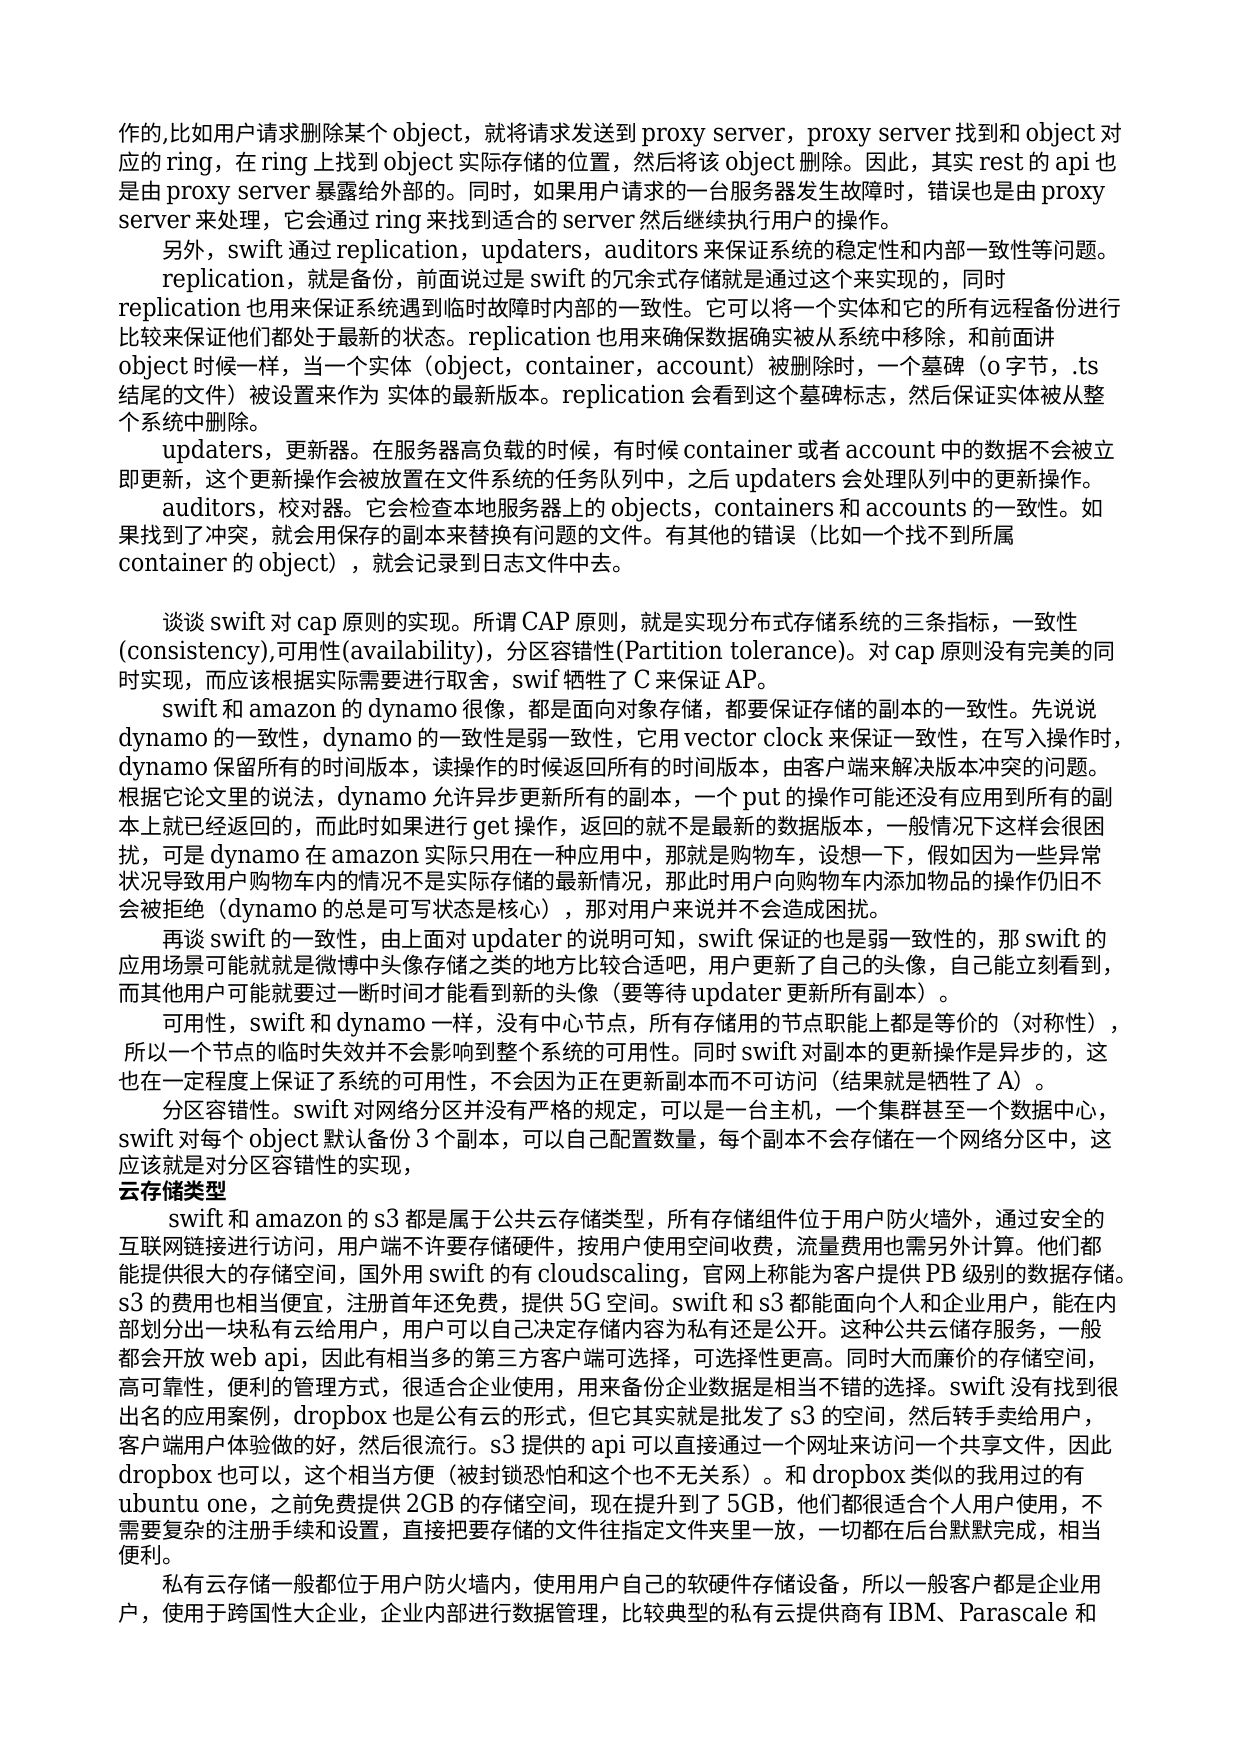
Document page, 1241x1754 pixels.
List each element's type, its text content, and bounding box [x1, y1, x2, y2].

text 另外，swift通过replication，updaters，auditors来保证系统的稳定性和内部一致性等问题。 [118, 235, 1122, 264]
text updaters，更新器。在服务器高负载的时候，有时候container或者account中的数据不会被立即更新，这个更新操作会被放置在文件系统的任务队列中，之后updaters会处理队列中的更新操作。 [118, 435, 1122, 494]
text swift和amazon的s3都是属于公共云存储类型，所有存储组件位于用户防火墙外，通过安全的互联网链接进行访问，用户端不许要存储硬件，按用户使用空间收费，流量费用也需另外计算。他们都能提供很大的存储空间，国外用swift的有cloudscaling，官网上称能为客户提供PB级别的数据存储。s3的费用也相当便宜，注册首年还免费，提供5G空间。swift和s3都能面向个人和企业用户，能在内部划分出一块私有云给用户，用户可以自己决定存储内容为私有还是公开。这种公共云储存服务，一般都会开放web api，因此有相当多的第三方客户端可选择，可选择性更高。同时大而廉价的存储空间，高可靠性，便利的管理方式，很适合企业使用，用来备份企业数据是相当不错的选择。swift没有找到很出名的应用案例，dropbox也是公有云的形式，但它其实就是批发了s3的空间，然后转手卖给用户，客户端用户体验做的好，然后很流行。s3提供的api可以直接通过一个网址来访问一个共享文件，因此dropbox也可以，这个相当方便（被封锁恐怕和这个也不无关系）。和dropbox类似的我用过的有ubuntu one，之前免费提供2GB的存储空间，现在提升到了5GB，他们都很适合个人用户使用，不需要复杂的注册手续和设置，直接把要存储的文件往指定文件夹里一放，一切都在后台默默完成，相当便利。 [118, 1204, 1122, 1569]
text replication，就是备份，前面说过是swift的冗余式存储就是通过这个来实现的，同时replication也用来保证系统遇到临时故障时内部的一致性。它可以将一个实体和它的所有远程备份进行比较来保证他们都处于最新的状态。replication也用来确保数据确实被从系统中移除，和前面讲object时候一样，当一个实体（object，container，account）被删除时，一个墓碑（o字节，.ts结尾的文件）被设置来作为 实体的最新版本。replication会看到这个墓碑标志，然后保证实体被从整个系统中删除。 [118, 264, 1122, 435]
text 谈谈swift对cap原则的实现。所谓CAP原则，就是实现分布式存储系统的三条指标，一致性(consistency),可用性(availability)，分区容错性(Partition tolerance)。对cap原则没有完美的同时实现，而应该根据实际需要进行取舍，swif牺牲了C来保证AP。 [118, 607, 1122, 694]
text auditors，校对器。它会检查本地服务器上的objects，containers和accounts的一致性。如果找到了冲突，就会用保存的副本来替换有问题的文件。有其他的错误（比如一个找不到所属container的object），就会记录到日志文件中去。 [118, 494, 1122, 577]
text 再谈swift的一致性，由上面对updater的说明可知，swift保证的也是弱一致性的，那swift的应用场景可能就就是微博中头像存储之类的地方比较合适吧，用户更新了自己的头像，自己能立刻看到，而其他用户可能就要过一断时间才能看到新的头像（要等待updater更新所有副本）。 [118, 924, 1122, 1008]
text 云存储类型 [118, 1179, 1122, 1204]
text 私有云存储一般都位于用户防火墙内，使用用户自己的软硬件存储设备，所以一般客户都是企业用户，使用于跨国性大企业，企业内部进行数据管理，比较典型的私有云提供商有IBM、Parascale 和 [118, 1569, 1122, 1627]
text swift和amazon的dynamo很像，都是面向对象存储，都要保证存储的副本的一致性。先说说dynamo的一致性，dynamo的一致性是弱一致性，它用vector clock来保证一致性，在写入操作时，dynamo保留所有的时间版本，读操作的时候返回所有的时间版本，由客户端来解决版本冲突的问题。根据它论文里的说法，dynamo允许异步更新所有的副本，一个put的操作可能还没有应用到所有的副本上就已经返回的，而此时如果进行get操作，返回的就不是最新的数据版本，一般情况下这样会很困扰，可是dynamo在amazon实际只用在一种应用中，那就是购物车，设想一下，假如因为一些异常状况导致用户购物车内的情况不是实际存储的最新情况，那此时用户向购物车内添加物品的操作仍旧不会被拒绝（dynamo的总是可写状态是核心），那对用户来说并不会造成困扰。 [118, 694, 1122, 924]
text 分区容错性。swift对网络分区并没有严格的规定，可以是一台主机，一个集群甚至一个数据中心，swift对每个object默认备份3个副本，可以自己配置数量，每个副本不会存储在一个网络分区中，这应该就是对分区容错性的实现， [118, 1095, 1122, 1179]
text 可用性，swift和dynamo一样，没有中心节点，所有存储用的节点职能上都是等价的（对称性）， 所以一个节点的临时失效并不会影响到整个系统的可用性。同时swift对副本的更新操作是异步的，这也在一定程度上保证了系统的可用性，不会因为正在更新副本而不可访问（结果就是牺牲了A）。 [118, 1008, 1122, 1095]
text 作的,比如用户请求删除某个object，就将请求发送到proxy server，proxy server找到和object对应的ring，在ring上找到object实际存储的位置，然后将该object删除。因此，其实rest的api也是由proxy server暴露给外部的。同时，如果用户请求的一台服务器发生故障时，错误也是由proxy server来处理，它会通过ring来找到适合的server然后继续执行用户的操作。 [118, 118, 1122, 235]
